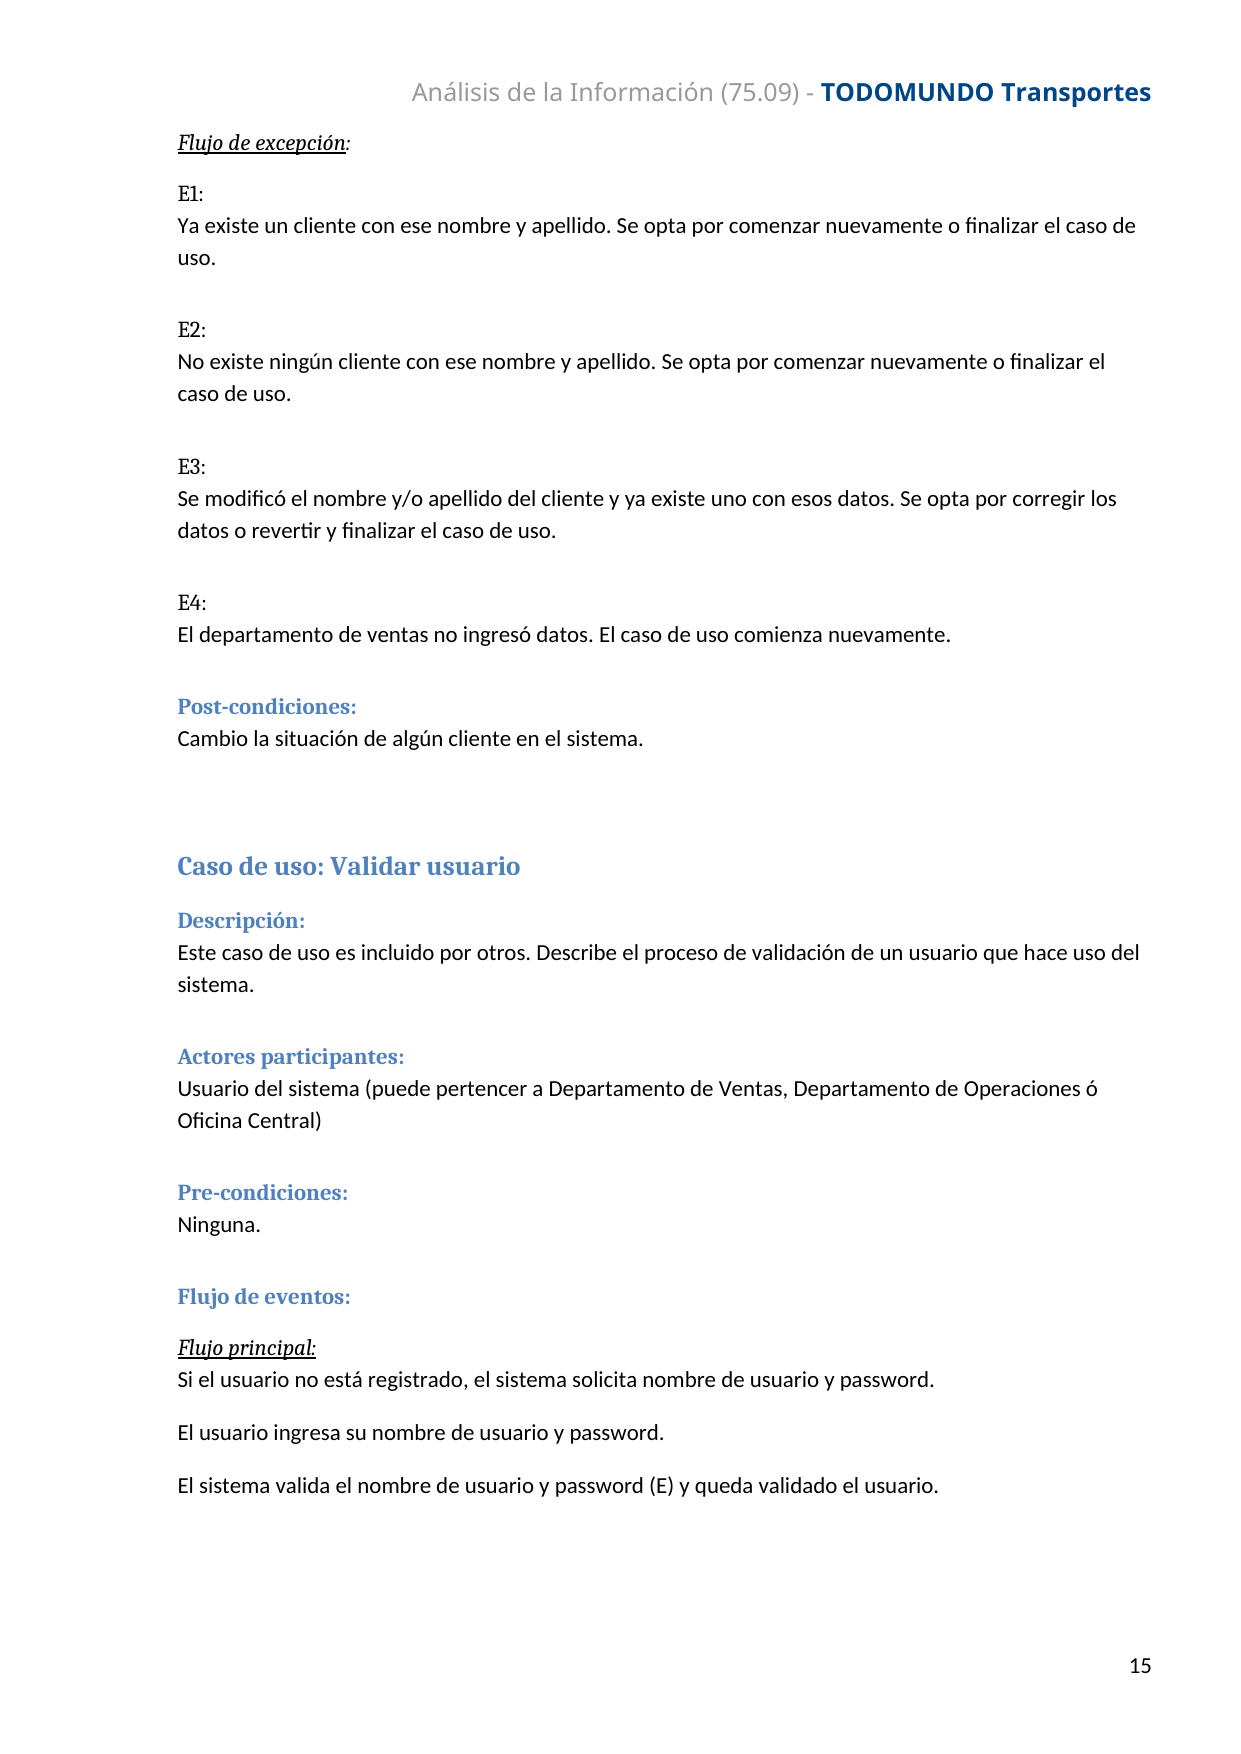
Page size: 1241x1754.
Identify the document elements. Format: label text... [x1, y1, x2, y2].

text Ninguna. [177, 1210, 1152, 1238]
text El departamento de ventas no ingresó datos. El caso de uso comienza nuevamente. [177, 620, 1152, 648]
subtitle E3: [177, 453, 1152, 480]
text No existe ningún cliente con ese nombre y apellido. Se opta por comenzar nuevamente o finalizar el caso de uso. [177, 347, 1152, 408]
subtitle Post-condiciones: [177, 694, 1152, 720]
text Cambio la situación de algún cliente en el sistema. [177, 724, 1152, 752]
subtitle Descripción: [177, 907, 1152, 934]
subtitle Caso de uso: Validar usuario [177, 851, 1152, 882]
subtitle Pre-condiciones: [177, 1180, 1152, 1206]
subtitle E2: [177, 317, 1152, 343]
subtitle Flujo de excepción: [177, 130, 1152, 156]
text Usuario del sistema (puede pertencer a Departamento de Ventas, Departamento de Operaciones ó Oficina Central) [177, 1074, 1152, 1134]
subtitle Actores participantes: [177, 1044, 1152, 1070]
text Este caso de uso es incluido por otros. Describe el proceso de validación de un usuario que hace uso del sistema. [177, 938, 1152, 998]
text Ya existe un cliente con ese nombre y apellido. Se opta por comenzar nuevamente o finalizar el caso de uso. [177, 211, 1152, 271]
subtitle E1: [177, 181, 1152, 207]
text Si el usuario no está registrado, el sistema solicita nombre de usuario y password. [177, 1365, 1152, 1393]
subtitle Flujo principal: [177, 1335, 1152, 1361]
text El usuario ingresa su nombre de usuario y password. [177, 1418, 1152, 1446]
subtitle E4: [177, 590, 1152, 616]
subtitle Flujo de eventos: [177, 1284, 1152, 1310]
text Se modificó el nombre y/o apellido del cliente y ya existe uno con esos datos. Se opta por corregir los datos o revertir y finalizar el caso de uso. [177, 484, 1152, 544]
text El sistema valida el nombre de usuario y password (E) y queda validado el usuario. [177, 1471, 1152, 1499]
